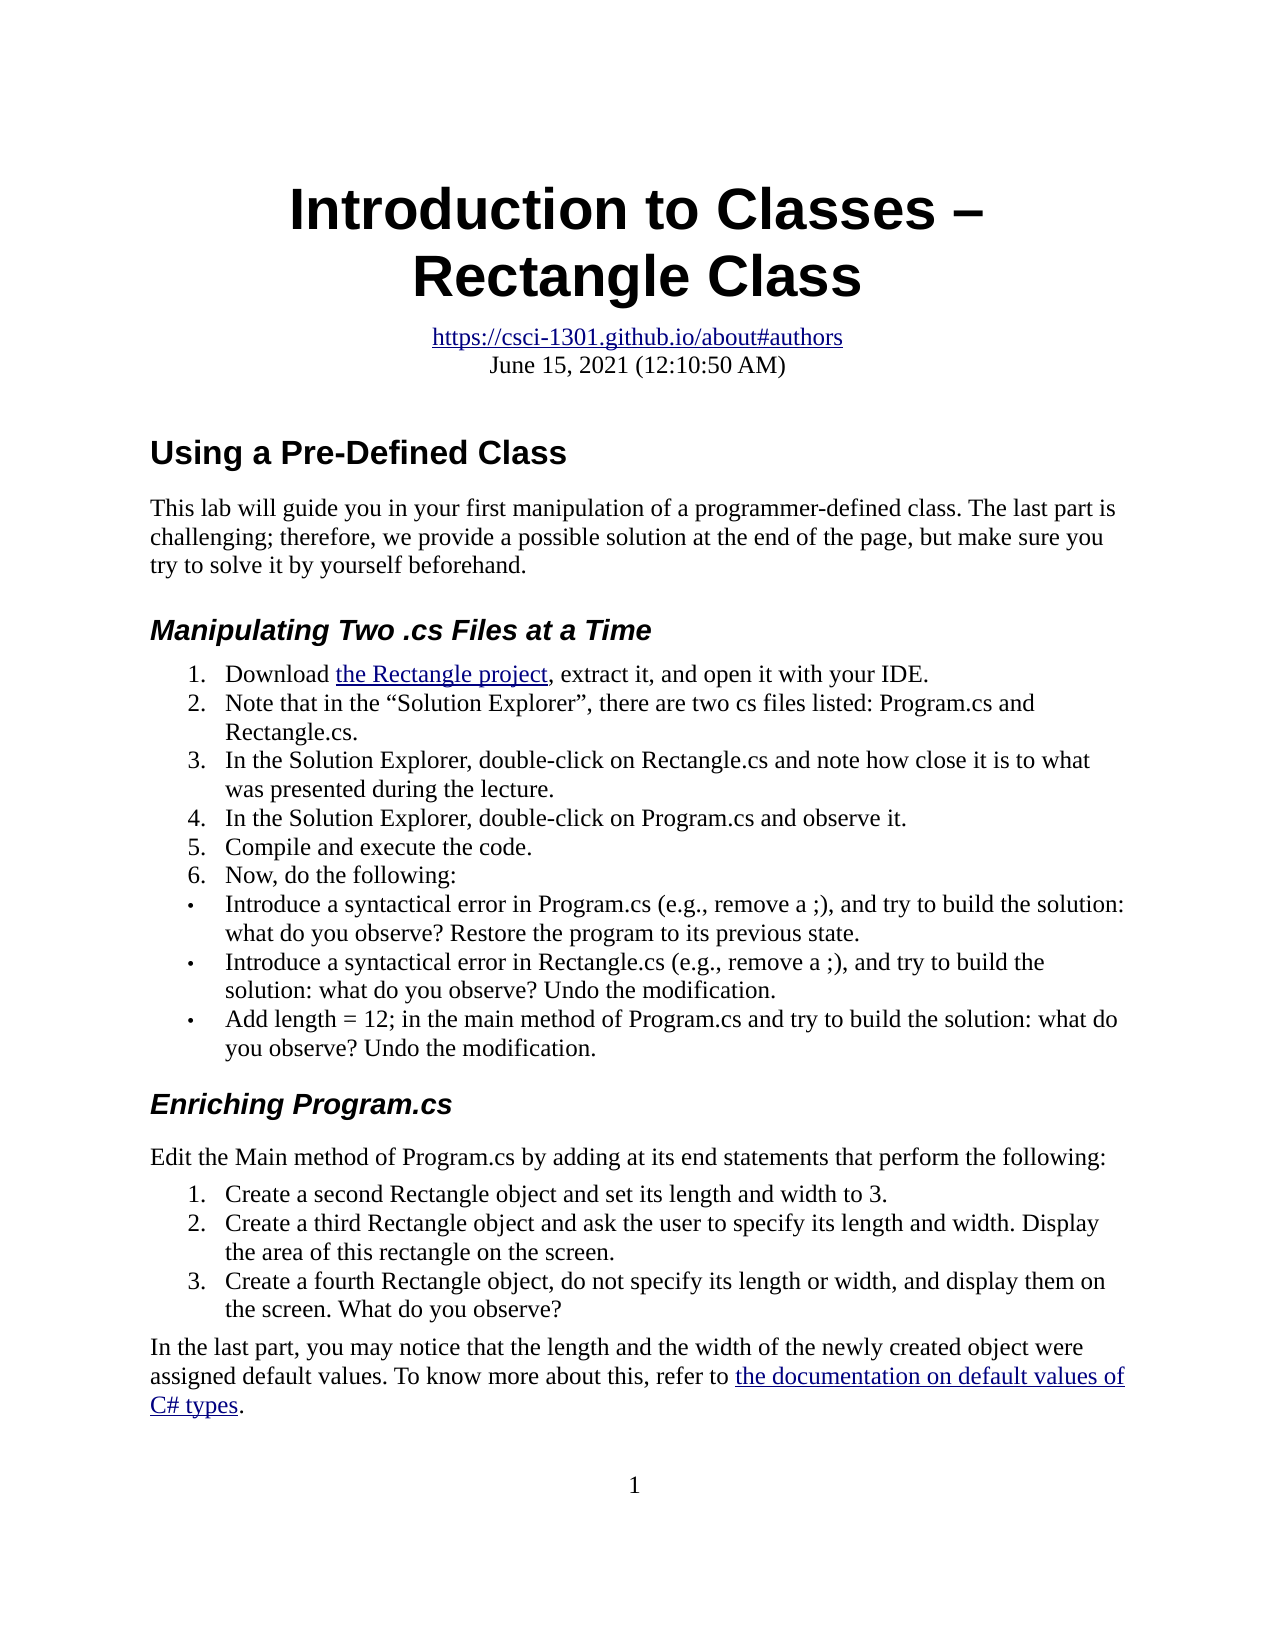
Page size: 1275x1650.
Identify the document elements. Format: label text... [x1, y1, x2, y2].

list Create a second Rectangle object and set its length and width to 3. [187, 1179, 1125, 1208]
list Introduce a syntactical error in Program.cs (e.g., remove a ;), and try to build the solution: what do you observe? Restore the program to its previous state. [187, 889, 1125, 947]
list Introduce a syntactical error in Rectangle.cs (e.g., remove a ;), and try to build the solution: what do you observe? Undo the modification. [187, 947, 1125, 1004]
title Introduction to Classes – Rectangle Class [150, 175, 1125, 309]
text Edit the Main method of Program.cs by adding at its end statements that perform the following: [150, 1142, 1125, 1171]
text This lab will guide you in your first manipulation of a programmer-defined class. The last part is challenging; therefore, we provide a possible solution at the end of the page, but make sure you try to solve it by yourself beforehand. [150, 493, 1125, 579]
list Now, do the following: [187, 861, 1125, 889]
subtitle Enriching Program.cs [150, 1087, 1125, 1120]
list Compile and execute the code. [187, 832, 1125, 861]
subtitle Using a Pre-Defined Class [150, 433, 1125, 472]
text https://csci-1301.github.io/about#authors [150, 322, 1125, 350]
list In the Solution Explorer, double-click on Program.cs and observe it. [187, 803, 1125, 832]
list Create a third Rectangle object and ask the user to specify its length and width. Display the area of this rectangle on the screen. [187, 1208, 1125, 1266]
text In the last part, you may notice that the length and the width of the newly created object were assigned default values. To know more about this, refer to the documentation on default values of C# types. [150, 1332, 1125, 1418]
list Create a fourth Rectangle object, do not specify its length or width, and display them on the screen. What do you observe? [187, 1266, 1125, 1323]
subtitle Manipulating Two .cs Files at a Time [150, 613, 1125, 647]
list Note that in the “Solution Explorer”, there are two cs files listed: Program.cs and Rectangle.cs. [187, 688, 1125, 746]
list In the Solution Explorer, double-click on Rectangle.cs and note how close it is to what was presented during the lecture. [187, 746, 1125, 803]
list Download the Rectangle project, extract it, and open it with your IDE. [187, 659, 1125, 688]
text June 15, 2021 (12:10:50 AM) [150, 350, 1125, 379]
list Add length = 12; in the main method of Program.cs and try to build the solution: what do you observe? Undo the modification. [187, 1004, 1125, 1062]
